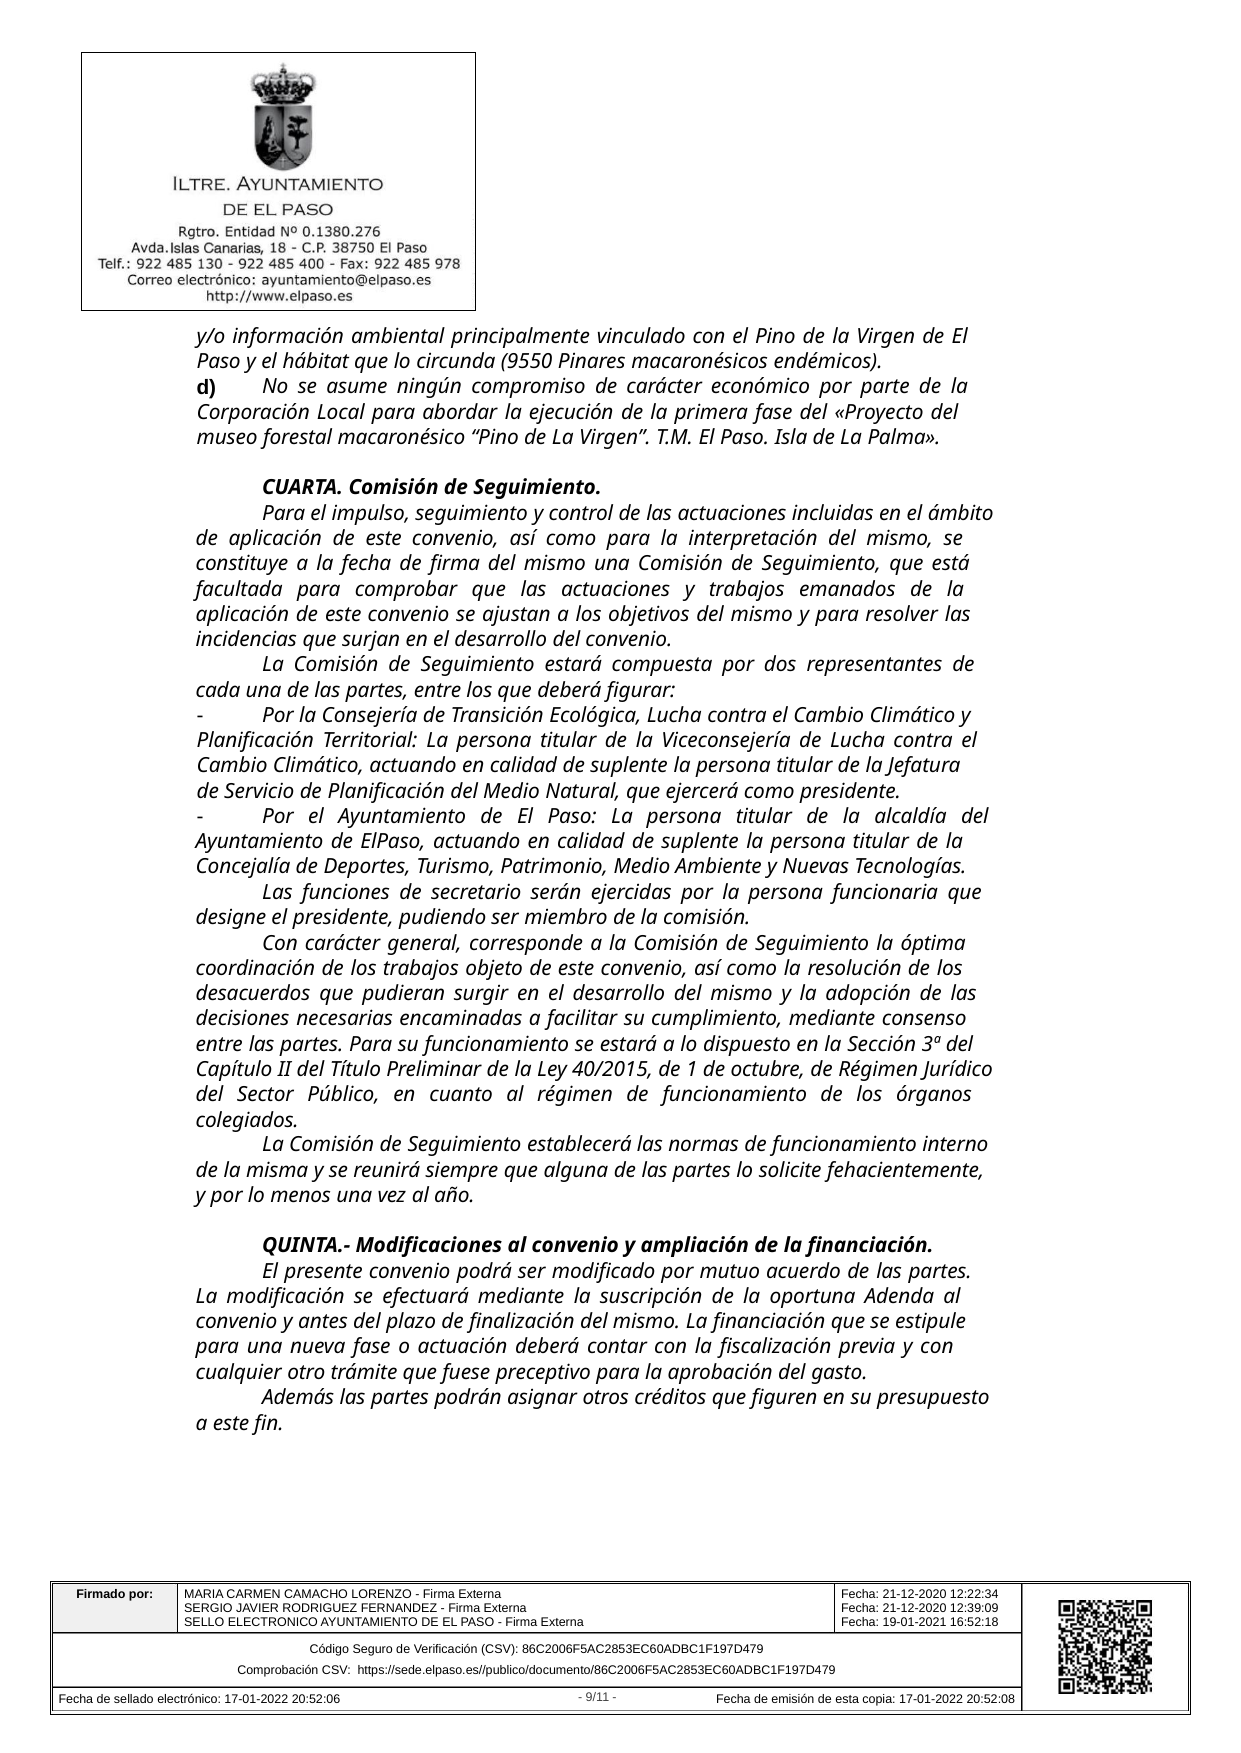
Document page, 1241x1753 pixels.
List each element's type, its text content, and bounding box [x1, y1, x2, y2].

text de la misma y se reunirá siempre que alguna de las partes lo solicite fehacientemente, [195, 1157, 1070, 1182]
text MARIA CARMEN CAMACHO LORENZO - Firma Externa [184, 1587, 613, 1601]
text Fecha de emisión de esta copia: 17-01-2022 20:52:08 [716, 1692, 1040, 1706]
text Fecha: 21-12-2020 12:22:34 [841, 1587, 1022, 1601]
text cada una de las partes, entre los que deberá figurar: [195, 677, 1070, 702]
text aplicación de este convenio se ajustan a los objetivos del mismo y para resolver las [195, 602, 1070, 626]
text incidencias que surjan en el desarrollo del convenio. [195, 627, 1070, 652]
text Fecha: 21-12-2020 12:39:09 [841, 1601, 1022, 1615]
text Fecha de sellado electrónico: 17-01-2022 20:52:06 [58, 1692, 365, 1706]
text facultada para comprobar que las actuaciones y trabajos emanados de la [195, 576, 1070, 601]
text coordinación de los trabajos objeto de este convenio, así como la resolución de los [195, 956, 1070, 980]
text de Servicio de Planificación del Medio Natural, que ejercerá como presidente. [196, 778, 1070, 803]
text Capítulo II del Título Preliminar de la Ley 40/2015, de 1 de octubre, de Régimen Jurídico [195, 1057, 1070, 1081]
text No se asume ningún compromiso de carácter económico por parte de la [262, 374, 1069, 399]
text desacuerdos que pudieran surgir en el desarrollo del mismo y la adopción de las [195, 981, 1070, 1006]
text entre las partes. Para su funcionamiento se estará a lo dispuesto en la Sección 3ª del [195, 1031, 1070, 1056]
text d) [196, 376, 241, 399]
text decisiones necesarias encaminadas a facilitar su cumplimiento, mediante consenso [195, 1006, 1070, 1031]
text El presente convenio podrá ser modificado por mutuo acuerdo de las partes. [262, 1258, 1071, 1283]
text Concejalía de Deportes, Turismo, Patrimonio, Medio Ambiente y Nuevas Tecnologías. [195, 854, 1070, 879]
text Planificación Territorial: La persona titular de la Viceconsejería de Lucha contra el [196, 728, 1070, 753]
text Firmado por: [76, 1587, 172, 1601]
text a este fin. [195, 1410, 1071, 1435]
text Las funciones de secretario serán ejercidas por la persona funcionaria que [262, 879, 1070, 904]
text y por lo menos una vez al año. [195, 1183, 1070, 1207]
picture [82, 53, 475, 310]
text Para el impulso, seguimiento y control de las actuaciones incluidas en el ámbito [262, 500, 1070, 525]
text - 9/11 - [578, 1691, 636, 1705]
text La Comisión de Seguimiento establecerá las normas de funcionamiento interno [262, 1132, 1070, 1157]
text QUINTA.- Modificaciones al convenio y ampliación de la financiación. [262, 1233, 1071, 1258]
text - [196, 704, 228, 727]
text Ayuntamiento de ElPaso, actuando en calidad de suplente la persona titular de la [195, 829, 1070, 854]
text museo forestal macaronésico “Pino de La Virgen”. T.M. El Paso. Isla de La Palma». [196, 424, 1070, 449]
text Por el Ayuntamiento de El Paso: La persona titular de la alcaldía del [262, 804, 1069, 828]
text Cambio Climático, actuando en calidad de suplente la persona titular de la Jefatura [196, 753, 1070, 778]
text SELLO ELECTRONICO AYUNTAMIENTO DE EL PASO - Firma Externa [184, 1615, 613, 1629]
text y/o información ambiental principalmente vinculado con el Pino de la Virgen de El [196, 324, 1070, 348]
text Por la Consejería de Transición Ecológica, Lucha contra el Cambio Climático y [262, 703, 1070, 727]
text - [196, 805, 228, 828]
text constituye a la fecha de firma del mismo una Comisión de Seguimiento, que está [195, 551, 1070, 576]
text CUARTA. Comisión de Seguimiento. [262, 474, 640, 500]
text Comprobación CSV: https://sede.elpaso.es//publico/documento/86C2006F5AC2853EC60ADBC1F197D479 [237, 1663, 862, 1677]
text Corporación Local para abordar la ejecución de la primera fase del «Proyecto del [196, 399, 1070, 424]
text La Comisión de Seguimiento estará compuesta por dos representantes de [262, 652, 1070, 677]
text de aplicación de este convenio, así como para la interpretación del mismo, se [195, 526, 1070, 551]
text del Sector Público, en cuanto al régimen de funcionamiento de los órganos [195, 1082, 1070, 1107]
text Código Seguro de Verificación (CSV): 86C2006F5AC2853EC60ADBC1F197D479 [309, 1642, 862, 1656]
text Paso y el hábitat que lo circunda (9550 Pinares macaronésicos endémicos). [196, 349, 1070, 373]
text La modificación se efectuará mediante la suscripción de la oportuna Adenda al [195, 1284, 1071, 1308]
text Con carácter general, corresponde a la Comisión de Seguimiento la óptima [262, 930, 1070, 955]
text convenio y antes del plazo de finalización del mismo. La financiación que se estipule [195, 1309, 1071, 1334]
text Fecha: 19-01-2021 16:52:18 [841, 1615, 1022, 1629]
text SERGIO JAVIER RODRIGUEZ FERNANDEZ - Firma Externa [184, 1601, 613, 1615]
text para una nueva fase o actuación deberá contar con la fiscalización previa y con [195, 1334, 1071, 1359]
picture [51, 1582, 1190, 1714]
text cualquier otro trámite que fuese preceptivo para la aprobación del gasto. [195, 1360, 1071, 1384]
text Además las partes podrán asignar otros créditos que figuren en su presupuesto [262, 1385, 1071, 1409]
text designe el presidente, pudiendo ser miembro de la comisión. [195, 905, 1070, 930]
text colegiados. [195, 1107, 1070, 1132]
